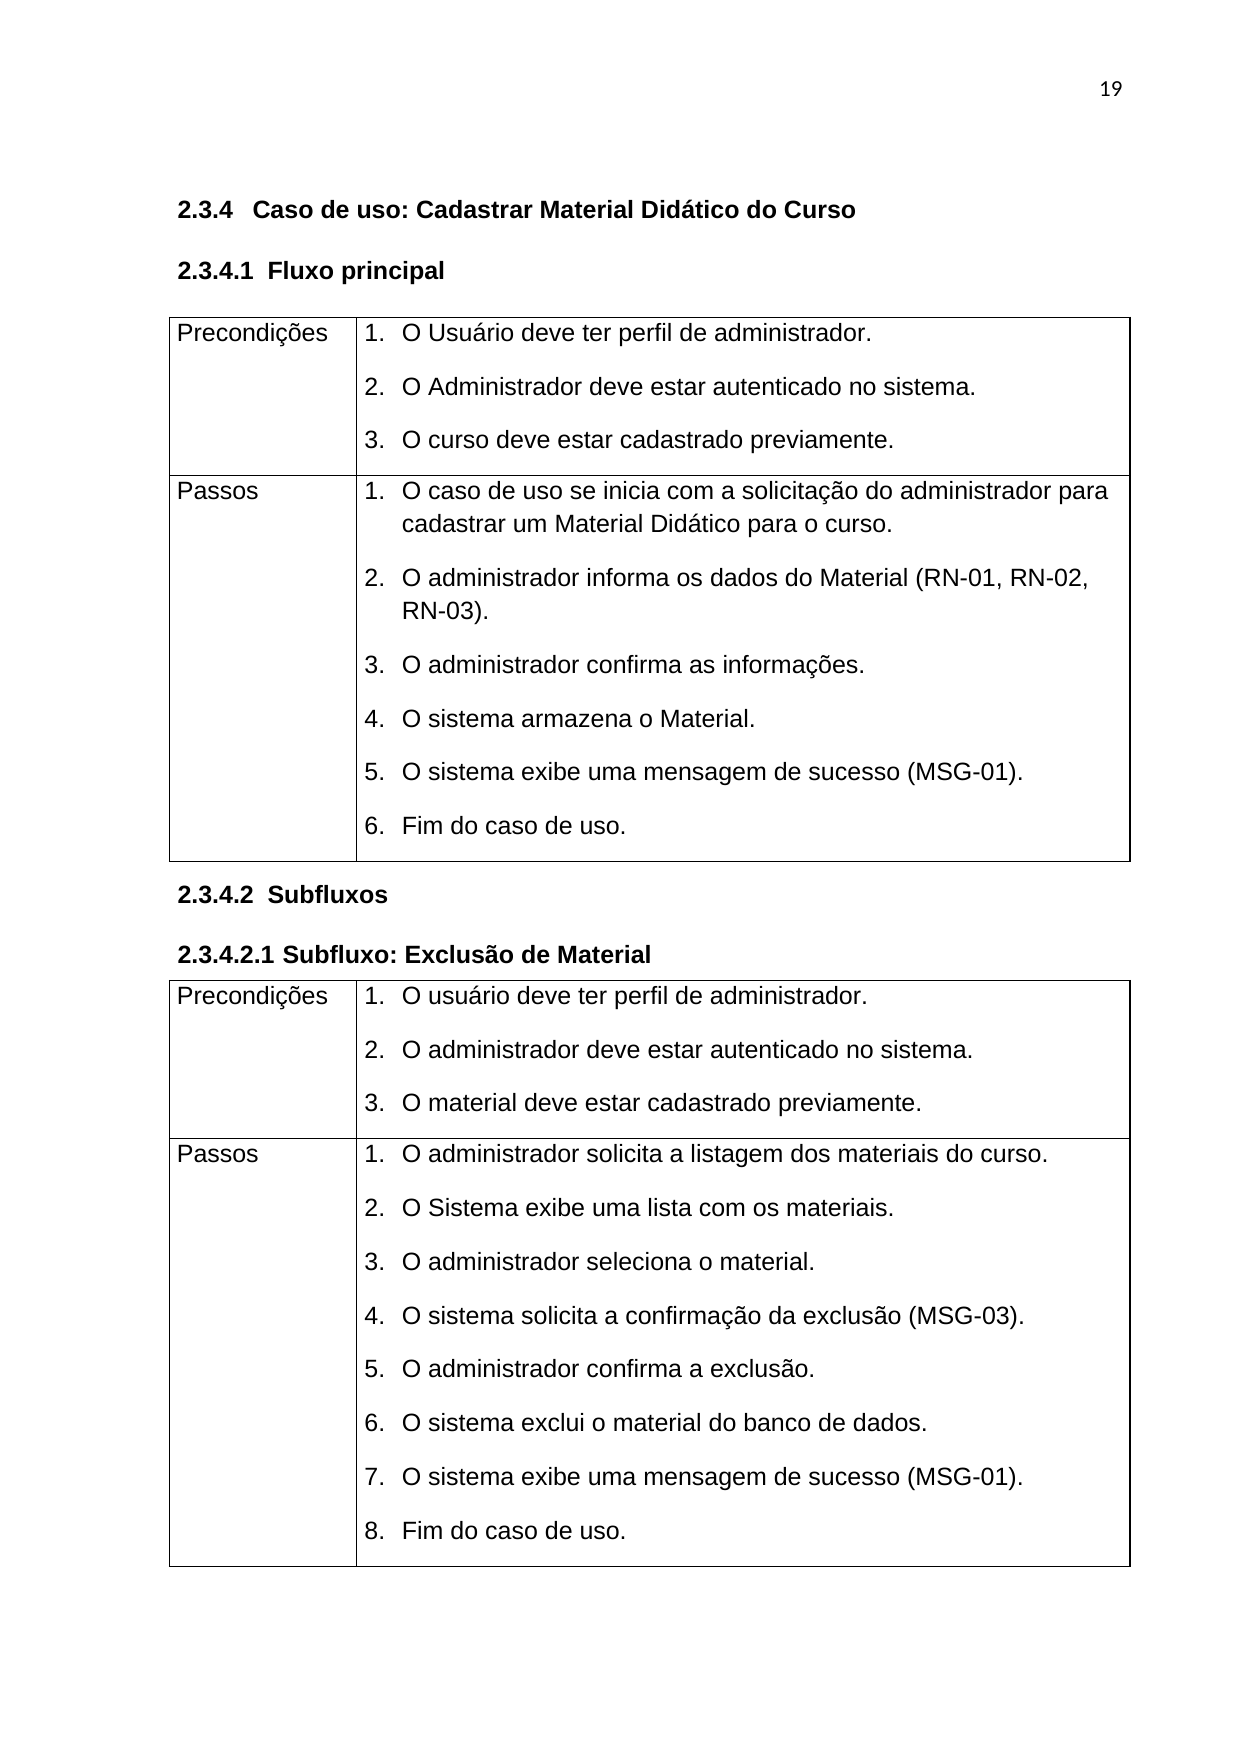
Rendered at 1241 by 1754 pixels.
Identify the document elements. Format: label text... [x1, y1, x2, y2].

table_cell Passos [170, 1139, 356, 1566]
table_cell Passos [170, 476, 356, 861]
table_header O usuário deve ter perfil de administrador. O administrador deve estar autenticado no sistema. O material deve estar cadastrado previamente. [357, 981, 1129, 1138]
table_cell O caso de uso se inicia com a solicitação do administrador para cadastrar um Material Didático para o curso. O administrador informa os dados do Material (RN-01, RN-02, RN-03). O administrador confirma as informações. O sistema armazena o Material. O sistema exibe uma mensagem de sucesso (MSG-01). Fim do caso de uso. [357, 476, 1129, 861]
table_header Precondições [170, 318, 356, 475]
table_header O Usuário deve ter perfil de administrador. O Administrador deve estar autenticado no sistema. O curso deve estar cadastrado previamente. [357, 318, 1129, 475]
table_header Precondições [170, 981, 356, 1138]
subtitle Subfluxo: Exclusão de Material [177, 940, 1122, 969]
subtitle Fluxo principal [177, 256, 1122, 284]
subtitle Subfluxos [177, 879, 1122, 908]
subtitle Caso de uso: Cadastrar Material Didático do Curso [177, 195, 1122, 224]
table_cell O administrador solicita a listagem dos materiais do curso. O Sistema exibe uma lista com os materiais. O administrador seleciona o material. O sistema solicita a confirmação da exclusão (MSG-03). O administrador confirma a exclusão. O sistema exclui o material do banco de dados. O sistema exibe uma mensagem de sucesso (MSG-01). Fim do caso de uso. [357, 1139, 1129, 1566]
